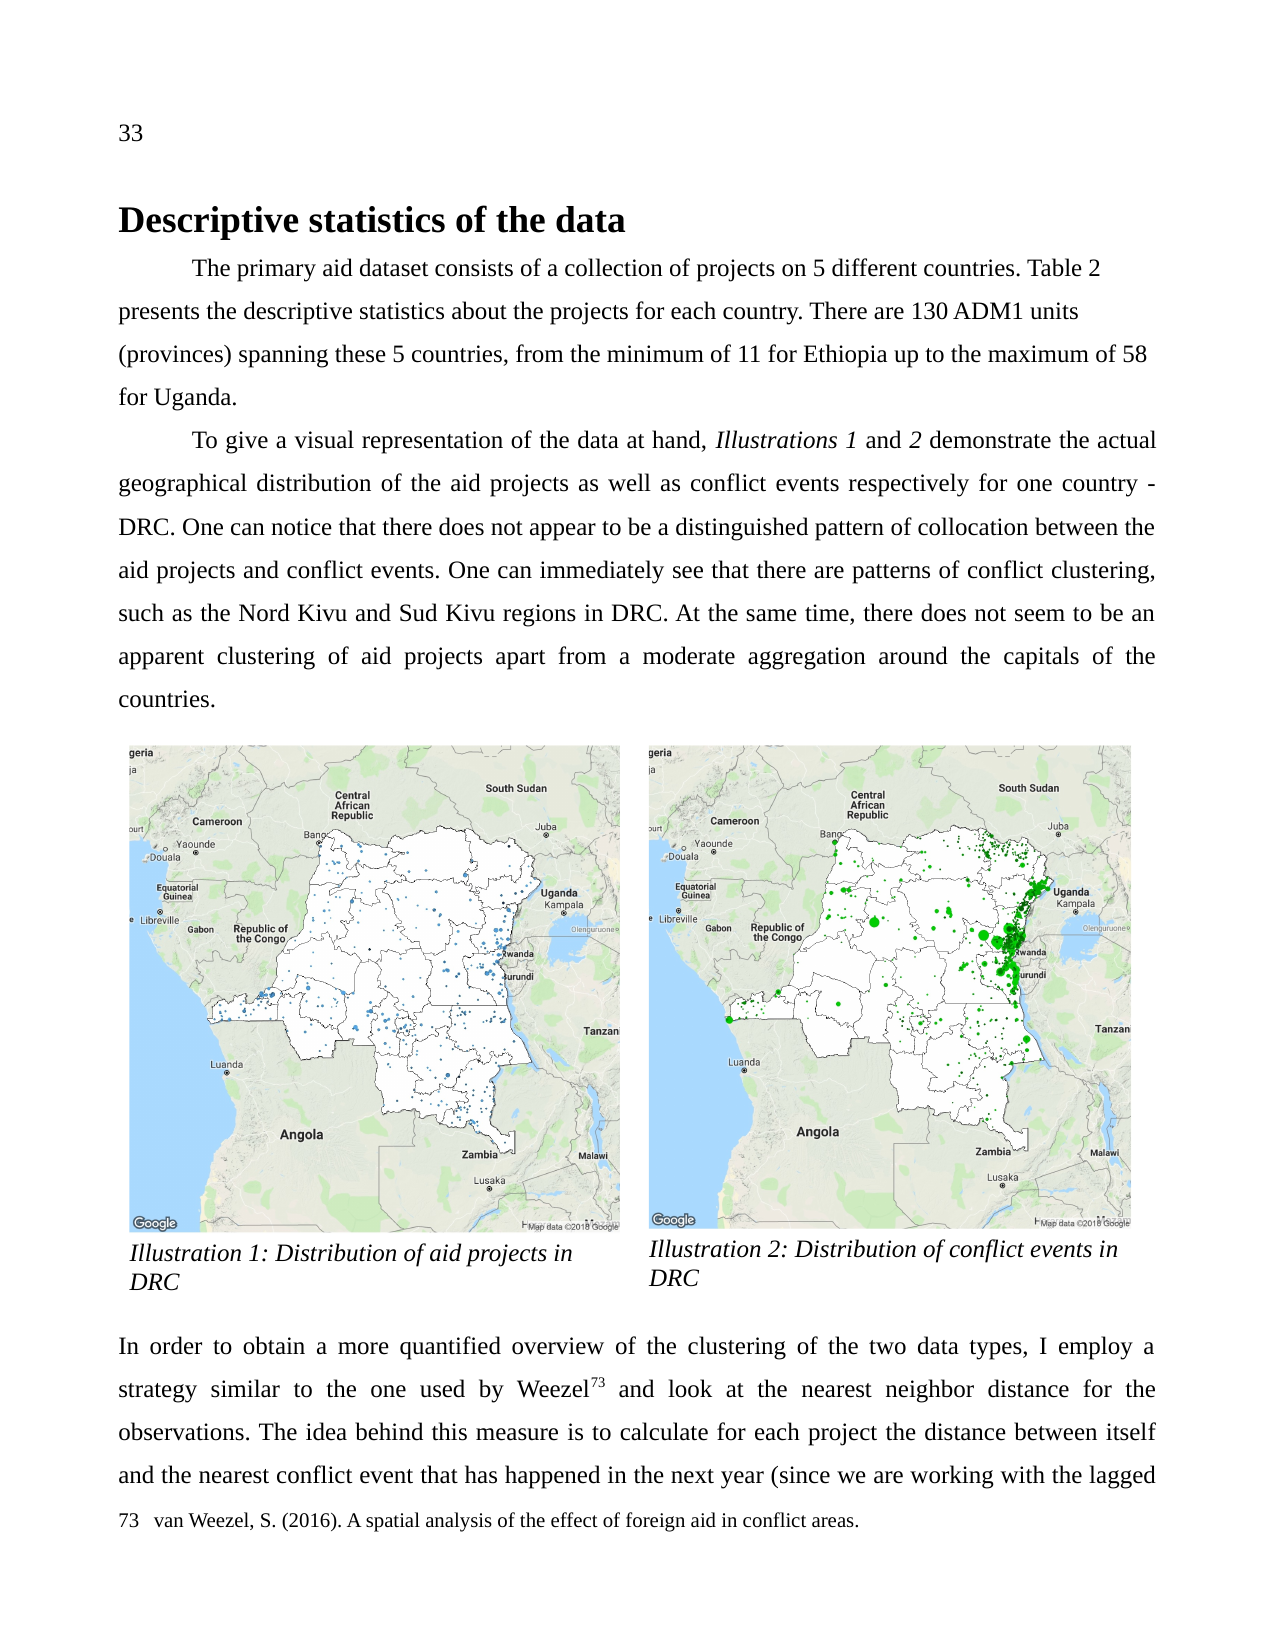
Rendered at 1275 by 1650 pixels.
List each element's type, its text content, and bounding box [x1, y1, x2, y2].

subtitle Descriptive statistics of the data [118, 197, 1157, 240]
text To give a visual representation of the data at hand, Illustrations 1 and 2 demonstrate the actual geographical distribution of the aid projects as well as conflict events respectively for one country - DRC. One can notice that there does not appear to be a distinguished pattern of collocation between the aid projects and conflict events. One can immediately see that there are patterns of conflict clustering, such as the Nord Kivu and Sud Kivu regions in DRC. At the same time, there does not seem to be an apparent clustering of aid projects apart from a moderate aggregation around the capitals of the countries. [118, 425, 1157, 713]
picture [129, 745, 621, 1234]
text The primary aid dataset consists of a collection of projects on 5 different countries. Table 2 presents the descriptive statistics about the projects for each country. There are 130 ADM1 units (provinces) spanning these 5 countries, from the minimum of 11 for Ethiopia up to the maximum of 58 for Uganda. [118, 253, 1157, 411]
text Illustration 2: Distribution of conflict events in DRC [649, 1229, 1132, 1292]
text In order to obtain a more quantified overview of the clustering of the two data types, I employ a strategy similar to the one used by Weezel and look at the nearest neighbor distance for the observations. The idea behind this measure is to calculate for each project the distance between itself and the nearest conflict event that has happened in the next year (since we are working with the lagged [118, 1288, 1157, 1489]
picture [648, 745, 1132, 1229]
text Illustration 1: Distribution of aid projects in DRC [129, 1234, 620, 1296]
text van Weezel, S. (2016). A spatial analysis of the effect of foreign aid in conflict areas. [118, 1508, 1157, 1532]
